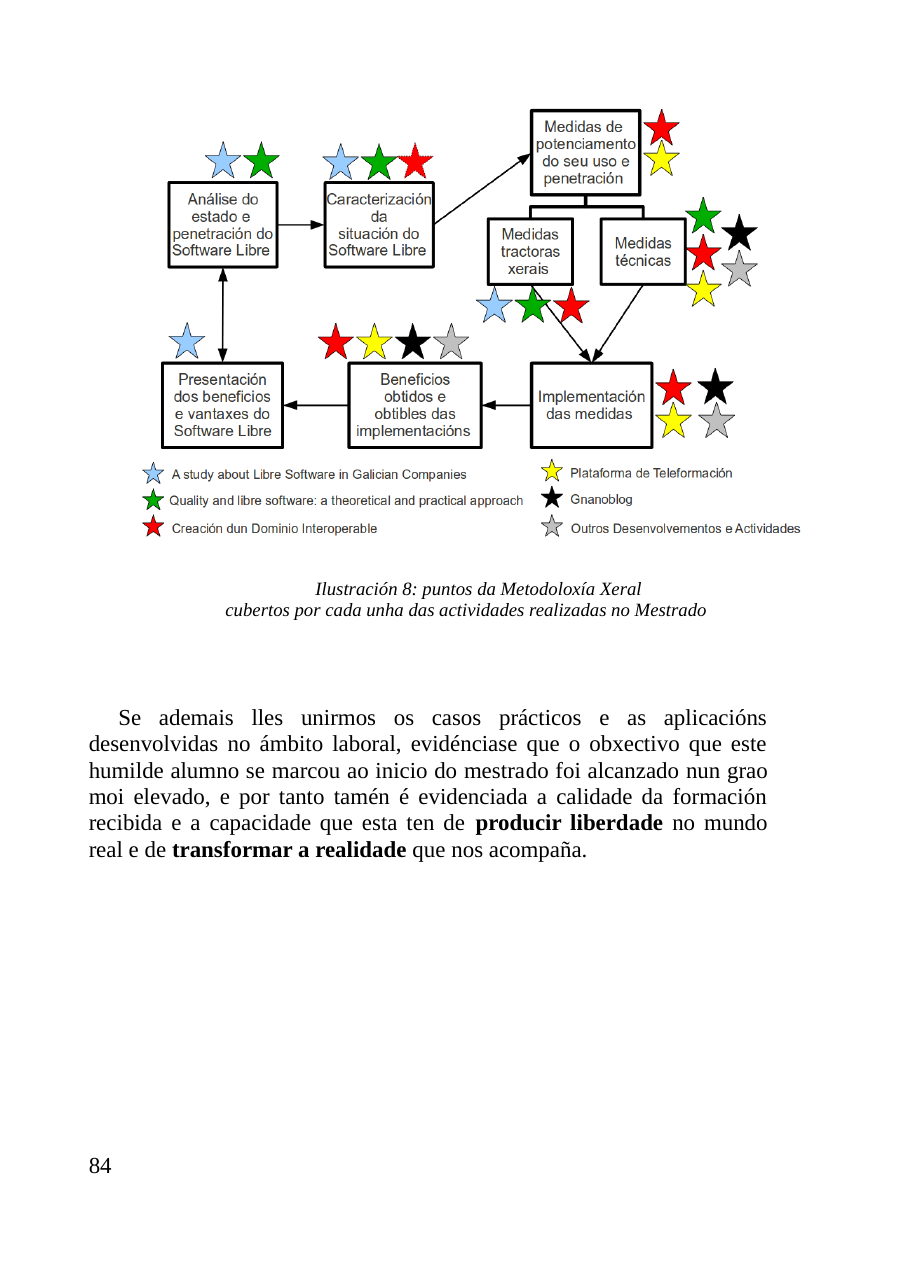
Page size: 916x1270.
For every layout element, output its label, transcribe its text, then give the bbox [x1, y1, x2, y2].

text Ilustración 8: puntos da Metodoloxía Xeral cubertos por cada unha das actividades realizadas no Mestrado [118, 578, 816, 621]
text Se ademais lles unirmos os casos prácticos e as aplicacións desenvolvidas no ámbito laboral, evidénciase que o obxectivo que este humilde alumno se marcou ao inicio do mestrado foi alcanzado nun grao moi elevado, e por tanto tamén é evidenciada a calidade da formación recibida e a capacidade que esta ten de producir liberdade no mundo real e de transformar a realidade que nos acompaña. [88, 704, 768, 862]
picture [127, 101, 807, 553]
